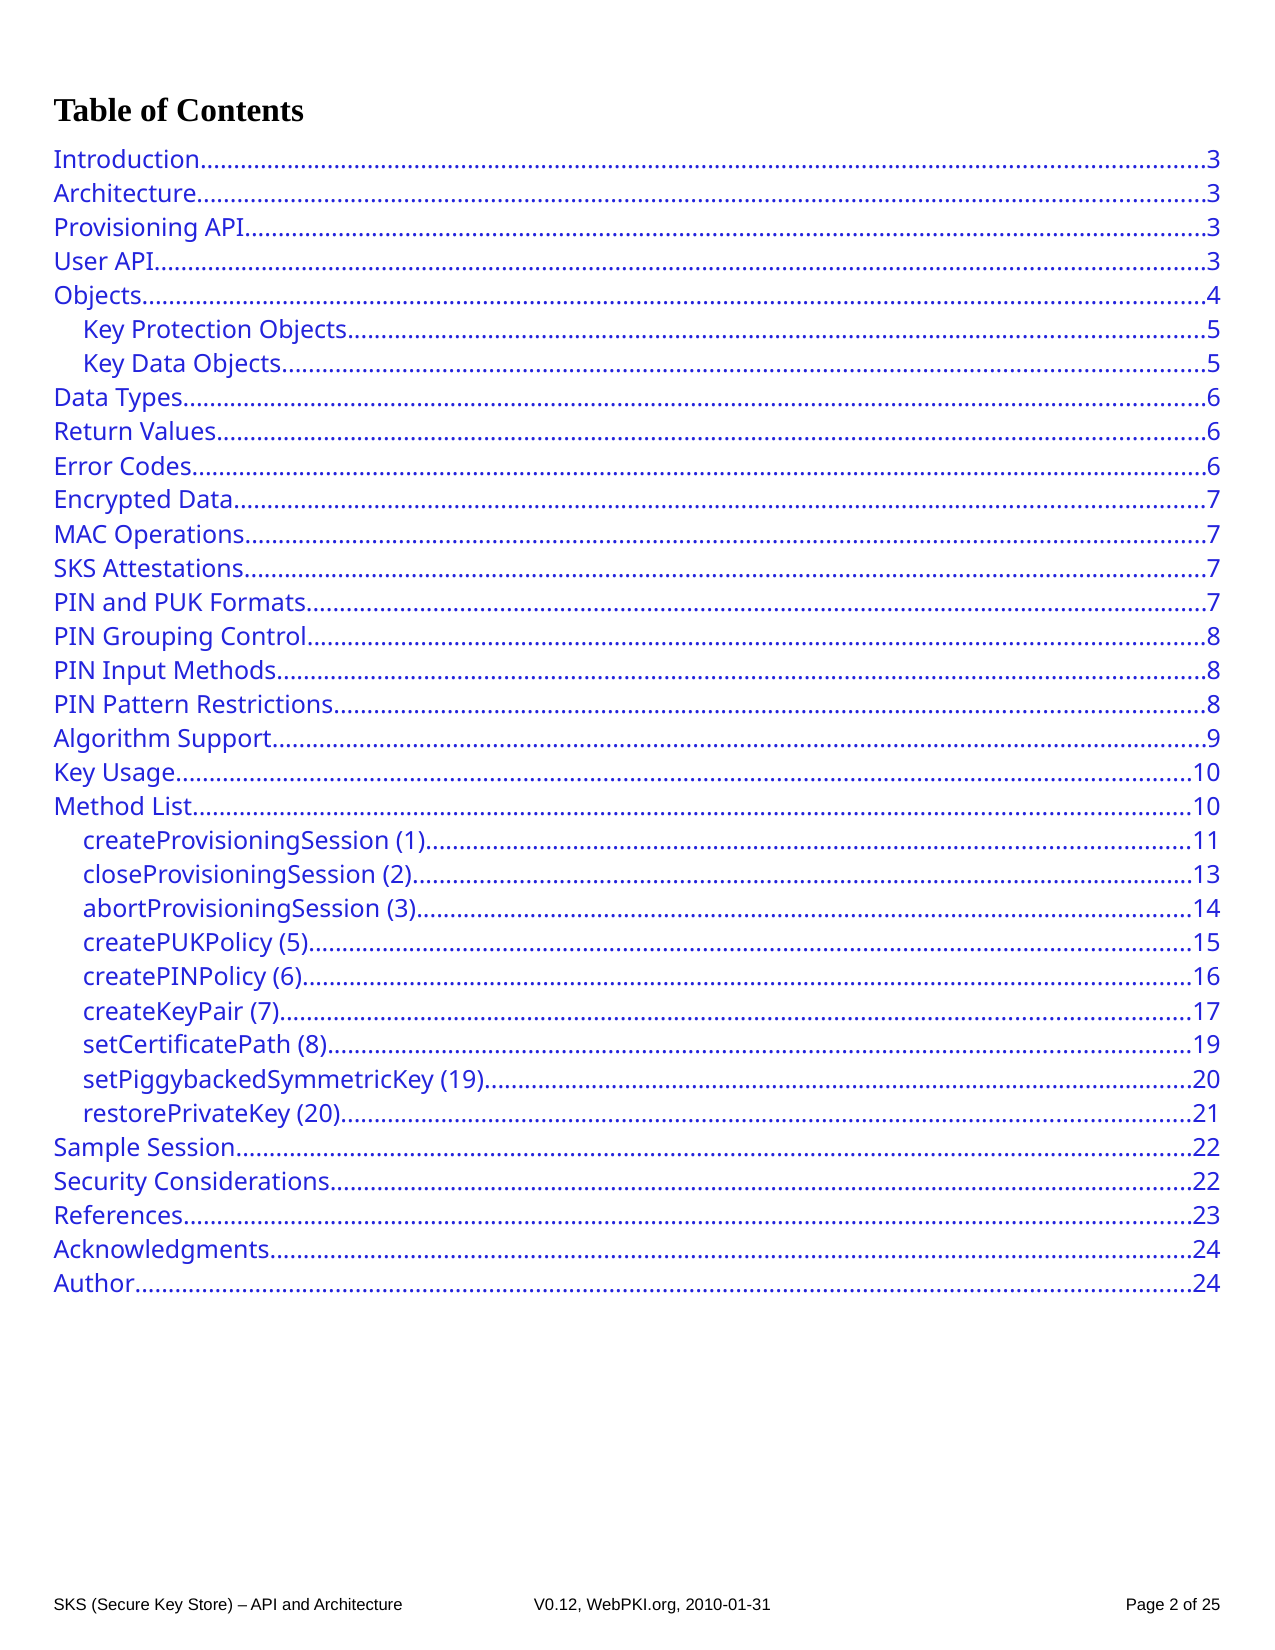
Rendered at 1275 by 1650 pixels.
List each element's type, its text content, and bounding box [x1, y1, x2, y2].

text PIN Input Methods 8 [53, 652, 1221, 687]
text Encrypted Data 7 [53, 482, 1221, 516]
text References 23 [53, 1197, 1221, 1232]
text Architecture 3 [53, 176, 1221, 210]
text setPiggybackedSymmetricKey (19) 20 [83, 1061, 1221, 1095]
text Acknowledgments 24 [53, 1232, 1221, 1266]
text Author 24 [53, 1266, 1221, 1300]
text Key Data Objects 5 [83, 346, 1221, 380]
text User API 3 [53, 244, 1221, 278]
text Security Considerations 22 [53, 1163, 1221, 1197]
text Error Codes 6 [53, 448, 1221, 482]
text Key Usage 10 [53, 755, 1221, 789]
text setCertificatePath (8) 19 [83, 1027, 1221, 1061]
text createKeyPair (7) 17 [83, 993, 1221, 1027]
text createPUKPolicy (5) 15 [83, 925, 1221, 959]
text Algorithm Support 9 [53, 721, 1221, 755]
subtitle Table of Contents [53, 91, 1221, 129]
text restorePrivateKey (20) 21 [83, 1095, 1221, 1129]
text Data Types 6 [53, 380, 1221, 414]
text Objects 4 [53, 278, 1221, 312]
text createProvisioningSession (1) 11 [83, 823, 1221, 857]
text Sample Session 22 [53, 1129, 1221, 1163]
text closeProvisioningSession (2) 13 [83, 857, 1221, 891]
text PIN Grouping Control 8 [53, 618, 1221, 652]
text Method List 10 [53, 789, 1221, 823]
text createPINPolicy (6) 16 [83, 959, 1221, 993]
text PIN and PUK Formats 7 [53, 584, 1221, 618]
text PIN Pattern Restrictions 8 [53, 687, 1221, 721]
text Introduction 3 [53, 142, 1221, 176]
text SKS Attestations 7 [53, 550, 1221, 584]
text MAC Operations 7 [53, 516, 1221, 550]
text Key Protection Objects 5 [83, 312, 1221, 346]
text Provisioning API 3 [53, 210, 1221, 244]
text abortProvisioningSession (3) 14 [83, 891, 1221, 925]
text Return Values 6 [53, 414, 1221, 448]
